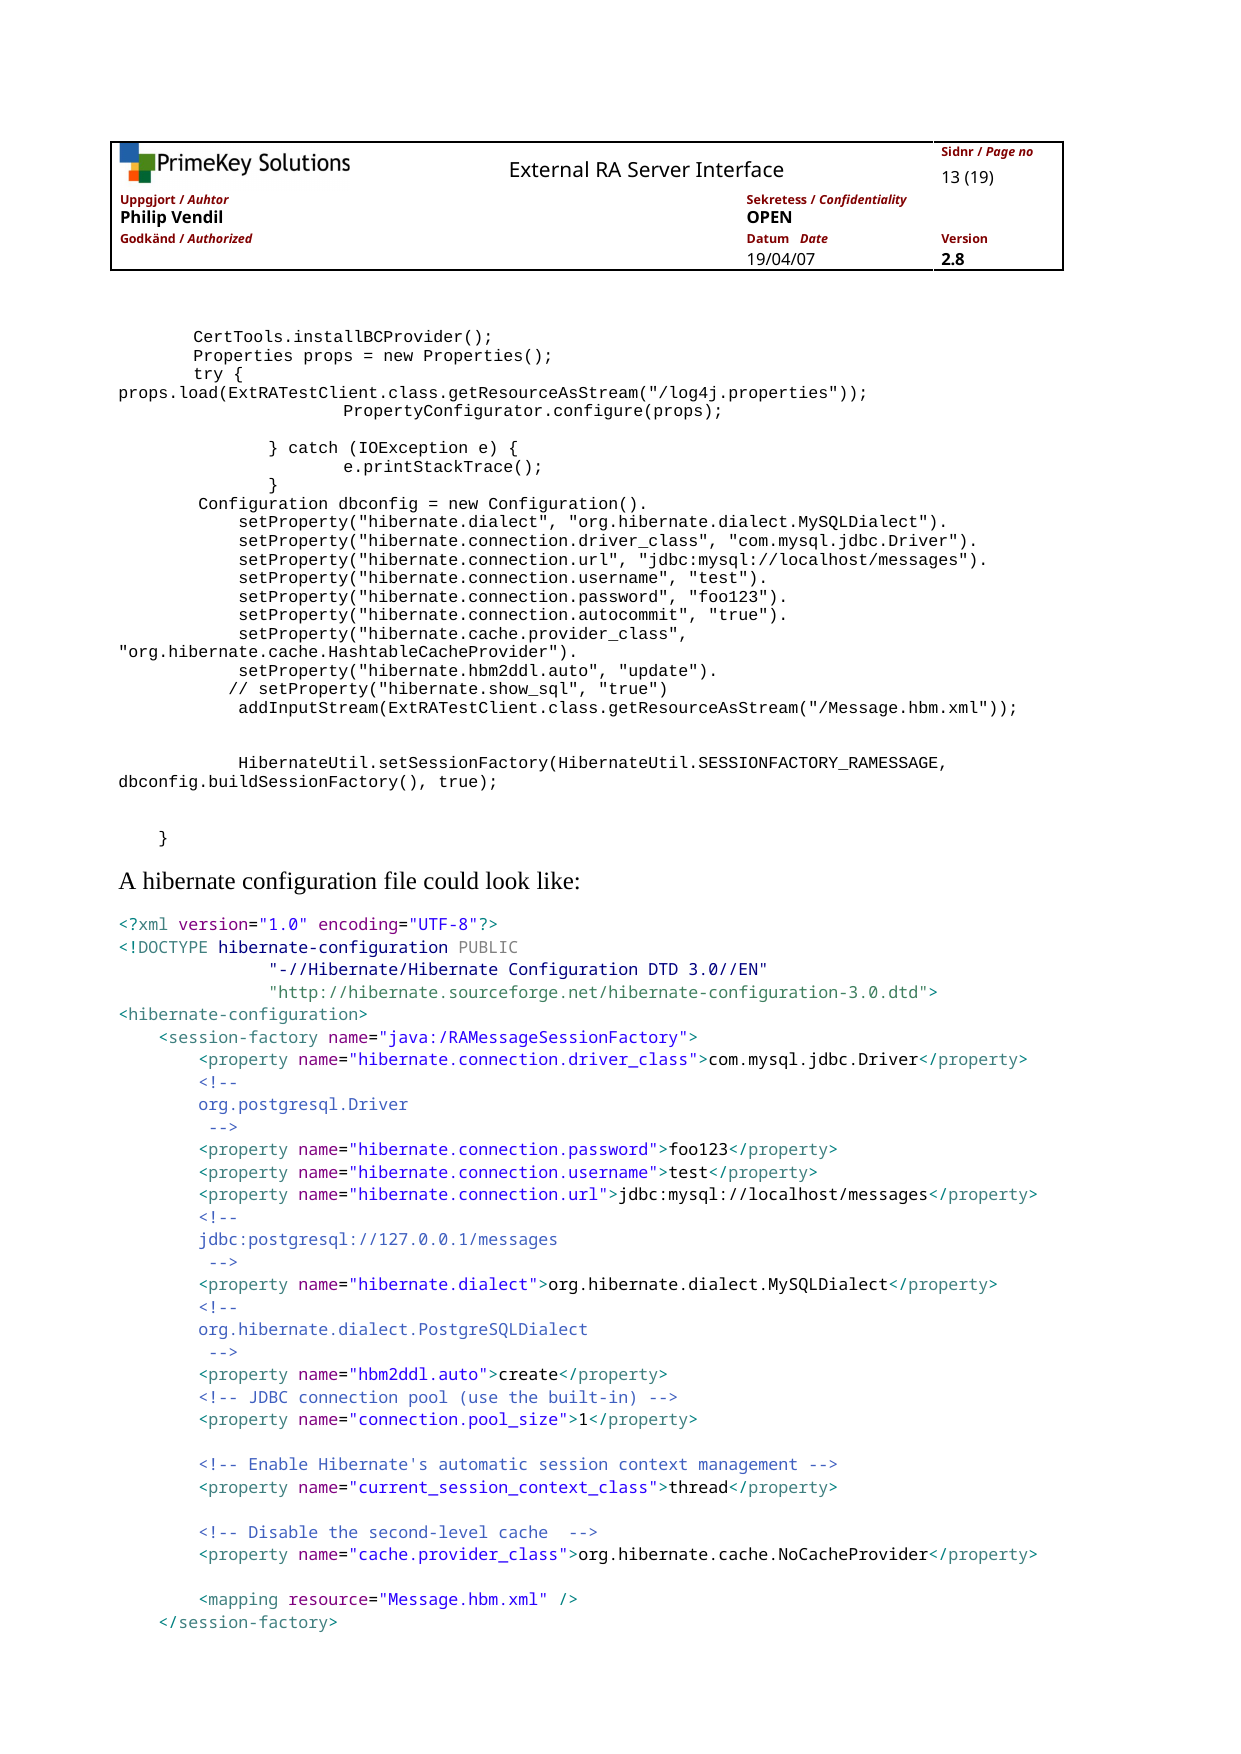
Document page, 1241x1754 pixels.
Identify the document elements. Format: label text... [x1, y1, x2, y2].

text props.load(ExtRATestClient.class.getResourceAsStream("/log4j.properties")); [118, 384, 1122, 403]
text --> [118, 1251, 1122, 1273]
text <property name="cache.provider_class">org.hibernate.cache.NoCacheProvider</property> [118, 1543, 1122, 1566]
text } [118, 477, 1122, 496]
text setProperty("hibernate.connection.username", "test"). [118, 570, 1122, 588]
text --> [118, 1116, 1122, 1138]
text addInputStream(ExtRATestClient.class.getResourceAsStream("/Message.hbm.xml")); [118, 700, 1122, 718]
text PropertyConfigurator.configure(props); [118, 403, 1122, 422]
text setProperty("hibernate.cache.provider_class", "org.hibernate.cache.HashtableCacheProvider"). [118, 626, 1122, 663]
text <!-- [118, 1071, 1122, 1093]
text <!DOCTYPE hibernate-configuration PUBLIC [118, 936, 1122, 958]
text Properties props = new Properties(); [118, 347, 1122, 366]
text </session-factory> [118, 1611, 1122, 1633]
text --> [118, 1341, 1122, 1363]
text setProperty("hibernate.dialect", "org.hibernate.dialect.MySQLDialect"). [118, 514, 1122, 533]
text HibernateUtil.setSessionFactory(HibernateUtil.SESSIONFACTORY_RAMESSAGE, dbconfig.buildSessionFactory(), true); [118, 755, 1122, 792]
text jdbc:postgresql://127.0.0.1/messages [118, 1228, 1122, 1251]
text A hibernate configuration file could look like: [118, 867, 1122, 894]
text Configuration dbconfig = new Configuration(). [118, 496, 1122, 514]
text "-//Hibernate/Hibernate Configuration DTD 3.0//EN" [118, 958, 1122, 981]
text <property name="connection.pool_size">1</property> [118, 1408, 1122, 1431]
text org.hibernate.dialect.PostgreSQLDialect [118, 1318, 1122, 1341]
text <!-- [118, 1206, 1122, 1228]
text setProperty("hibernate.connection.driver_class", "com.mysql.jdbc.Driver"). [118, 533, 1122, 551]
text setProperty("hibernate.connection.autocommit", "true"). [118, 607, 1122, 626]
text <mapping resource="Message.hbm.xml" /> [118, 1588, 1122, 1611]
text setProperty("hibernate.connection.password", "foo123"). [118, 588, 1122, 607]
text } catch (IOException e) { [118, 440, 1122, 459]
text <!-- JDBC connection pool (use the built-in) --> [118, 1386, 1122, 1408]
text <property name="hibernate.connection.username">test</property> [118, 1161, 1122, 1183]
text <!-- Enable Hibernate's automatic session context management --> [118, 1453, 1122, 1476]
text // setProperty("hibernate.show_sql", "true") [118, 681, 1122, 700]
text <hibernate-configuration> [118, 1003, 1122, 1026]
text setProperty("hibernate.hbm2ddl.auto", "update"). [118, 663, 1122, 681]
text <property name="hibernate.connection.driver_class">com.mysql.jdbc.Driver</property> [118, 1048, 1122, 1071]
text e.printStackTrace(); [118, 459, 1122, 477]
text <property name="hibernate.connection.url">jdbc:mysql://localhost/messages</property> [118, 1183, 1122, 1206]
text "http://hibernate.sourceforge.net/hibernate-configuration-3.0.dtd"> [118, 981, 1122, 1003]
text <!-- [118, 1296, 1122, 1318]
text CertTools.installBCProvider(); [118, 329, 1122, 347]
text <?xml version="1.0" encoding="UTF-8"?> [118, 913, 1122, 936]
text <property name="hibernate.dialect">org.hibernate.dialect.MySQLDialect</property> [118, 1273, 1122, 1296]
text <property name="current_session_context_class">thread</property> [118, 1476, 1122, 1498]
text <!-- Disable the second-level cache --> [118, 1521, 1122, 1543]
text <property name="hibernate.connection.password">foo123</property> [118, 1138, 1122, 1161]
text org.postgresql.Driver [118, 1093, 1122, 1116]
text try { [118, 366, 1122, 384]
text <property name="hbm2ddl.auto">create</property> [118, 1363, 1122, 1386]
text setProperty("hibernate.connection.url", "jdbc:mysql://localhost/messages"). [118, 551, 1122, 570]
text <session-factory name="java:/RAMessageSessionFactory"> [118, 1026, 1122, 1048]
text } [118, 829, 1122, 848]
